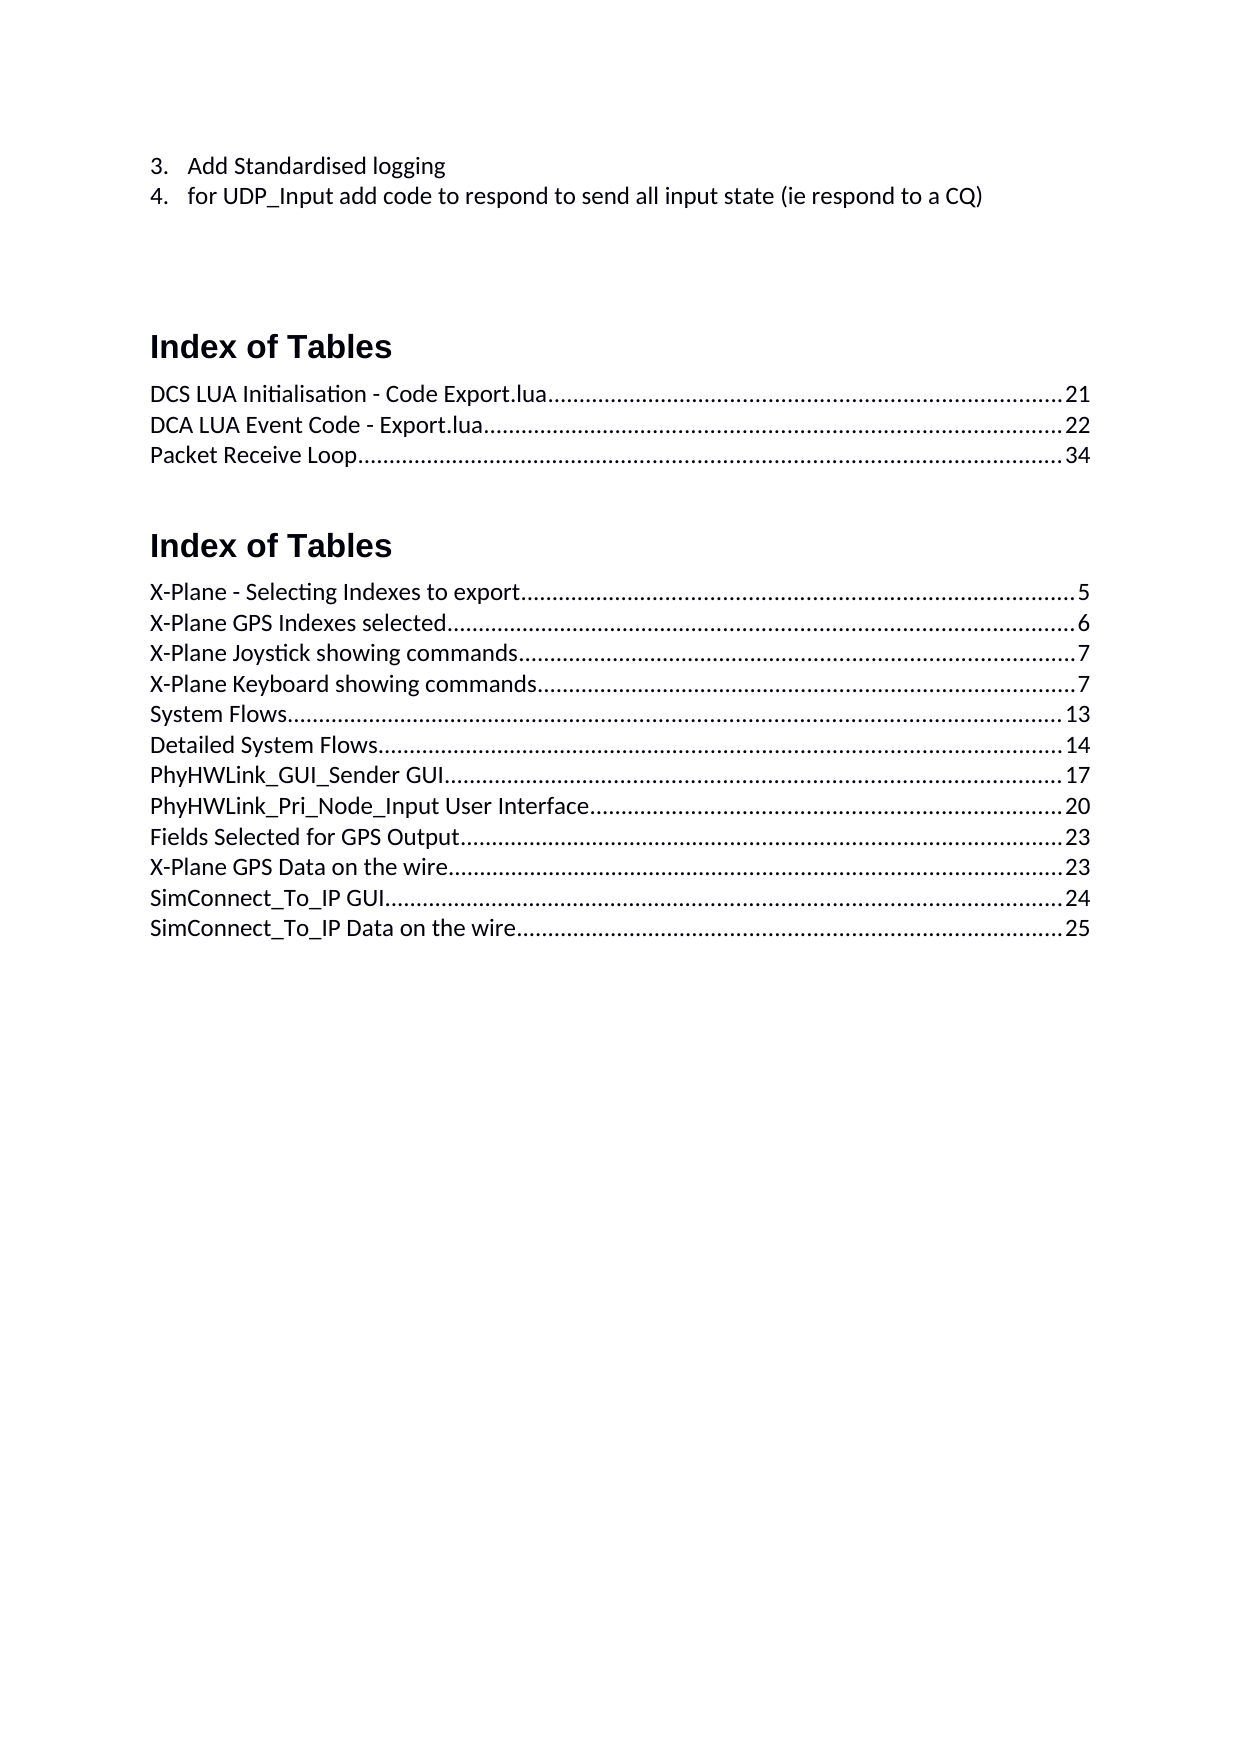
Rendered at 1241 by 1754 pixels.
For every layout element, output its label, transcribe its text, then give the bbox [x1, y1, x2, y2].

text SimConnect_To_IP Data on the wire 25 [150, 912, 1090, 943]
text System Flows 13 [150, 699, 1090, 729]
text Detailed System Flows 14 [150, 729, 1090, 760]
text X-Plane GPS Data on the wire 23 [150, 851, 1090, 882]
text Packet Receive Loop 34 [150, 439, 1090, 470]
text SimConnect_To_IP GUI 24 [150, 882, 1090, 912]
text Fields Selected for GPS Output 23 [150, 821, 1090, 851]
text PhyHWLink_GUI_Sender GUI 17 [150, 760, 1090, 790]
text DCA LUA Event Code - Export.lua 22 [150, 409, 1090, 439]
text PhyHWLink_Pri_Node_Input User Interface 20 [150, 790, 1090, 821]
text DCS LUA Initialisation - Code Export.lua 21 [150, 378, 1090, 409]
text X-Plane GPS Indexes selected 6 [150, 607, 1090, 638]
list Add Standardised logging [150, 150, 1090, 181]
subtitle Index of Tables [150, 328, 1090, 366]
list for UDP_Input add code to respond to send all input state (ie respond to a CQ) [150, 181, 1090, 211]
subtitle Index of Tables [150, 526, 1090, 564]
text X-Plane Joystick showing commands 7 [150, 638, 1090, 668]
text X-Plane Keyboard showing commands 7 [150, 668, 1090, 699]
text X-Plane - Selecting Indexes to export 5 [150, 577, 1090, 607]
